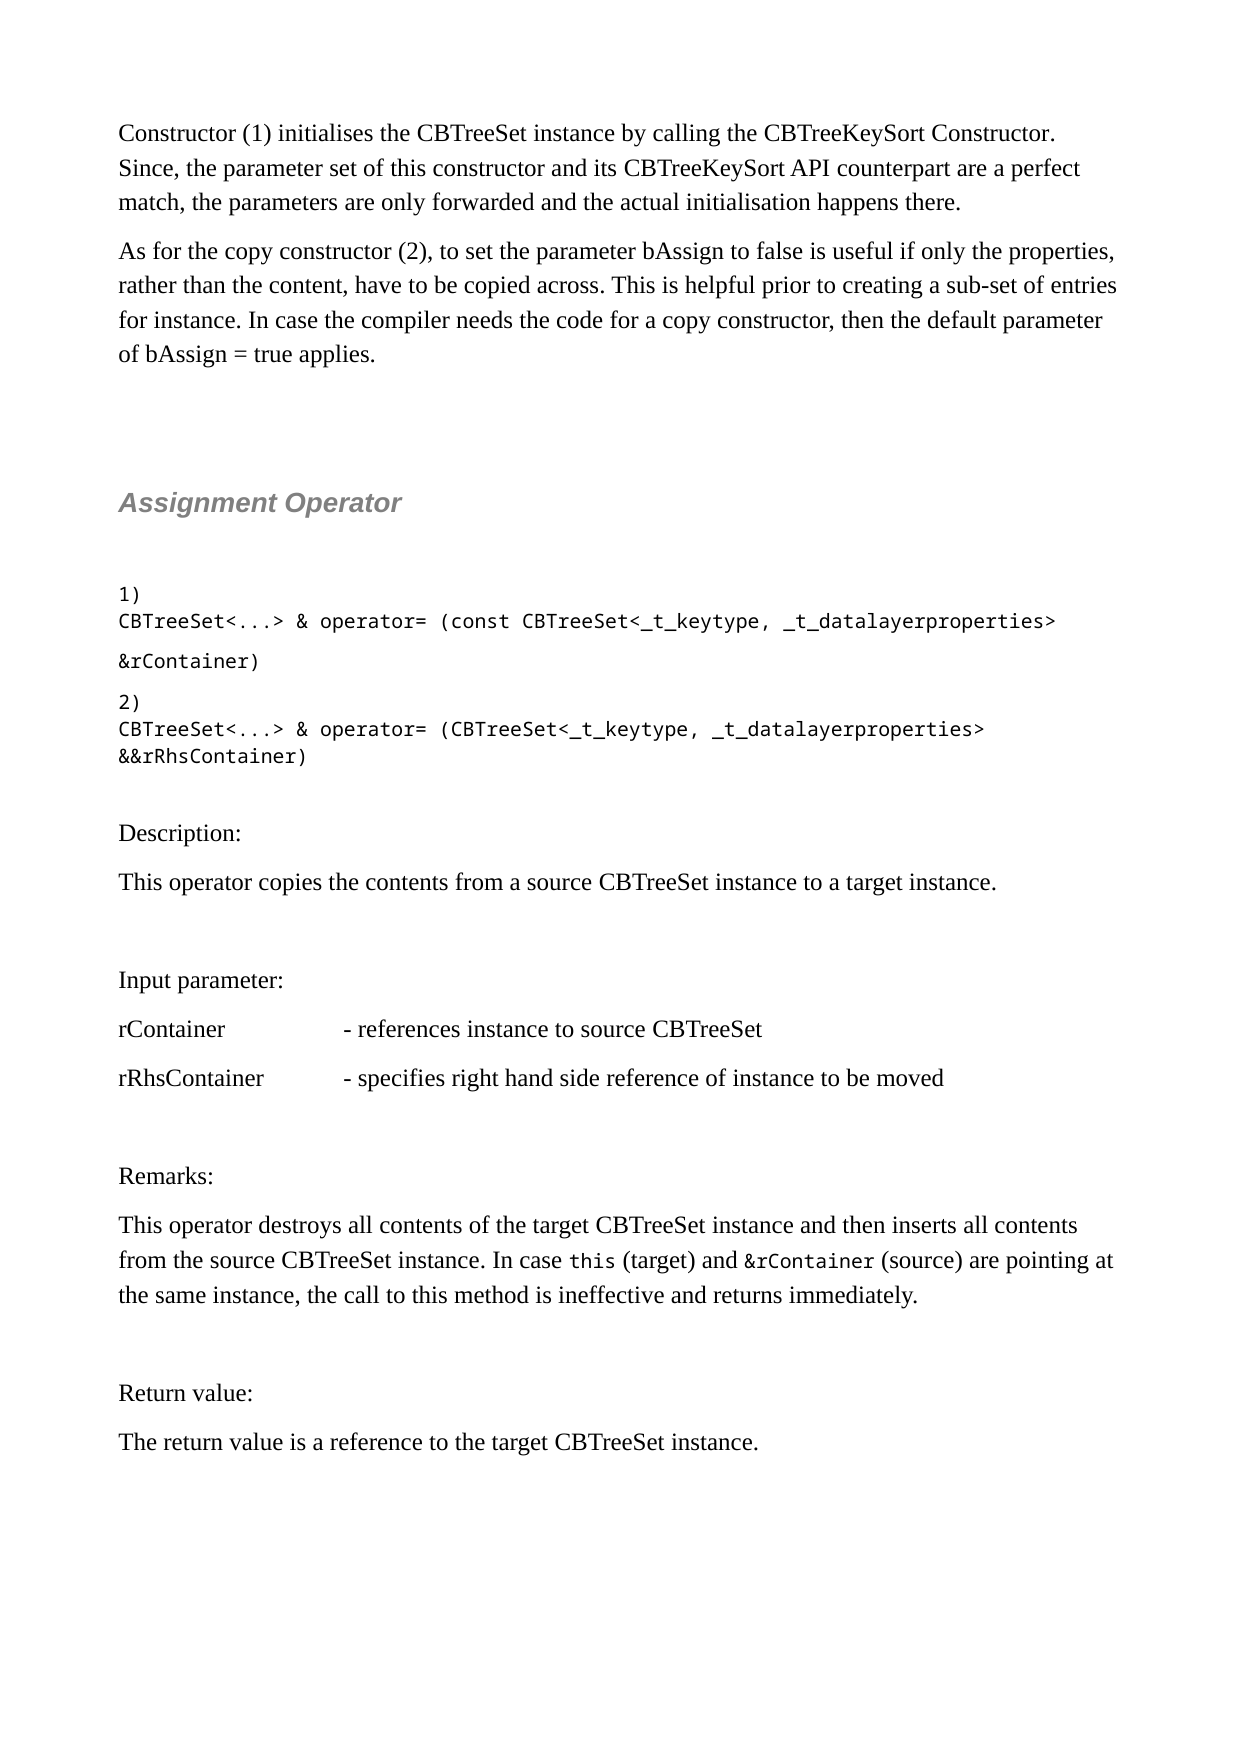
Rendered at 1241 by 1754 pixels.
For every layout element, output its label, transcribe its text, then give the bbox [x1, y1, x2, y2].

text This operator destroys all contents of the target CBTreeSet instance and then inserts all contents from the source CBTreeSet instance. In case this (target) and &rContainer (source) are pointing at the same instance, the call to this method is ineffective and returns immediately. [118, 1211, 1122, 1309]
text Constructor (1) initialises the CBTreeSet instance by calling the CBTreeKeySort Constructor. Since, the parameter set of this constructor and its CBTreeKeySort API counterpart are a perfect match, the parameters are only forwarded and the actual initialisation happens there. [118, 118, 1122, 216]
text Input parameter: [118, 965, 1122, 994]
text CBTreeSet<...> & operator= (const CBTreeSet<_t_keytype, _t_datalayerproperties> &rContainer) [118, 607, 1122, 674]
text CBTreeSet<...> & operator= (CBTreeSet<_t_keytype, _t_datalayerproperties> &&rRhsContainer) [118, 715, 1122, 769]
text rRhsContainer - specifies right hand side reference of instance to be moved [118, 1063, 1122, 1092]
text 1) [118, 580, 1122, 607]
text This operator copies the contents from a source CBTreeSet instance to a target instance. [118, 867, 1122, 896]
subtitle Assignment Operator [118, 487, 1122, 519]
text rContainer - references instance to source CBTreeSet [118, 1014, 1122, 1043]
text Description: [118, 818, 1122, 847]
text As for the copy constructor (2), to set the parameter bAssign to false is useful if only the properties, rather than the content, have to be copied across. This is helpful prior to creating a sub-set of entries for instance. In case the compiler needs the code for a copy constructor, then the default parameter of bAssign = true applies. [118, 236, 1122, 368]
text Remarks: [118, 1161, 1122, 1190]
text 2) [118, 688, 1122, 715]
text The return value is a reference to the target CBTreeSet instance. [118, 1427, 1122, 1456]
text Return value: [118, 1378, 1122, 1407]
